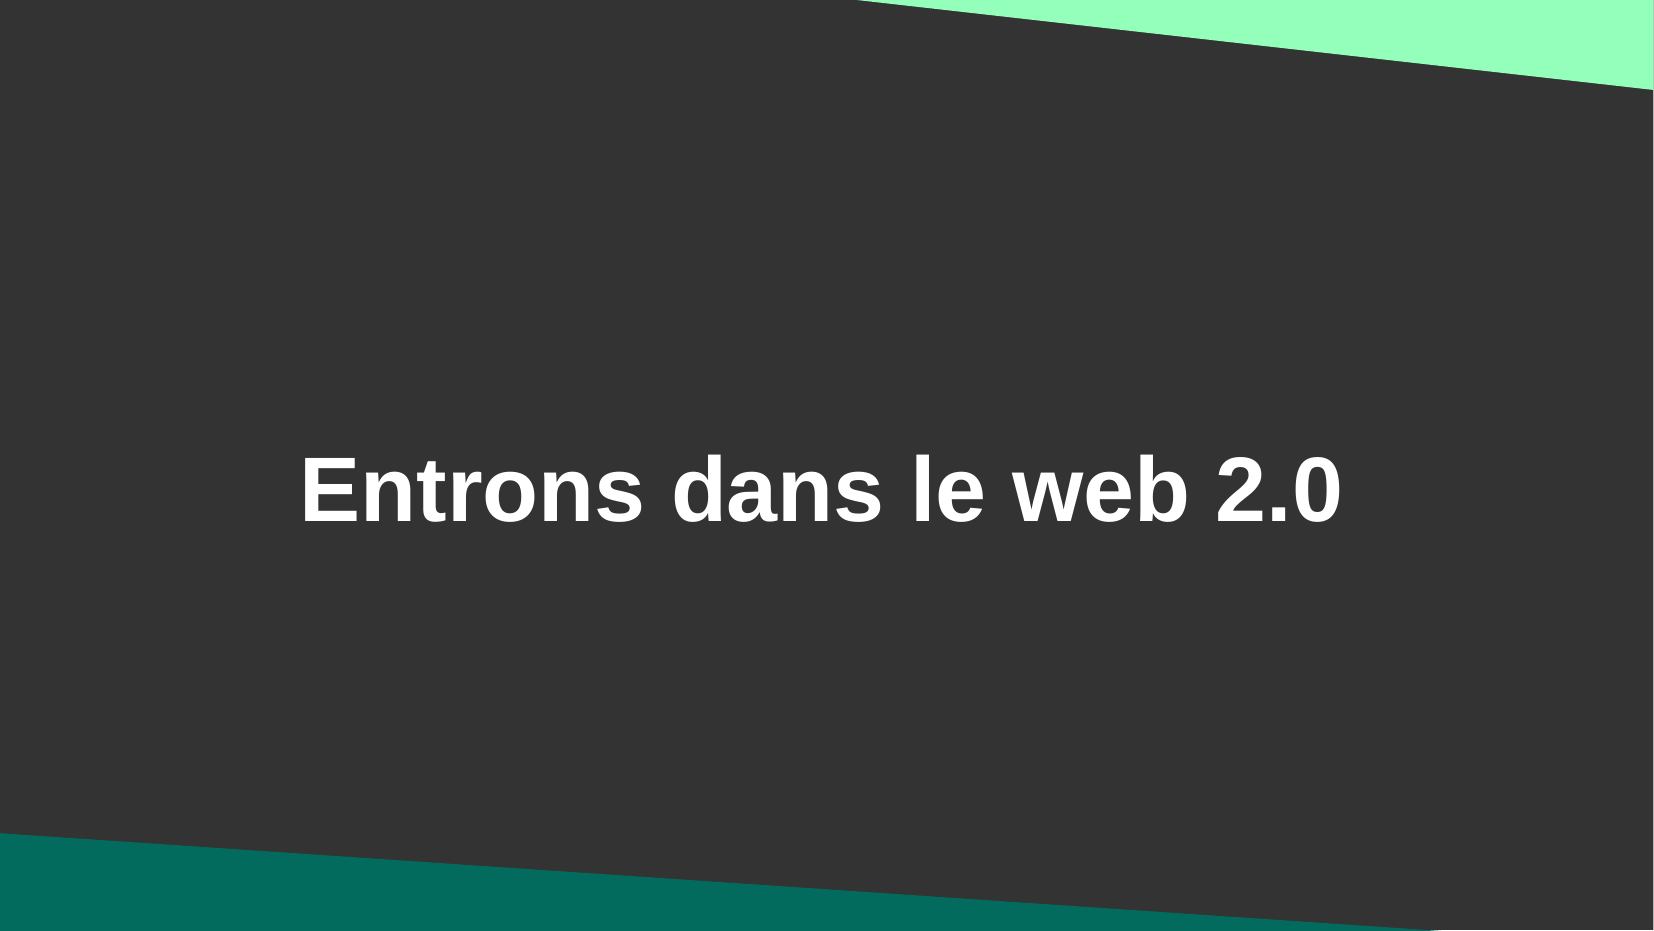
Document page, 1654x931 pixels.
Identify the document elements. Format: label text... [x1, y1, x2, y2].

text_box [856, 0, 1654, 91]
title Entrons dans le web 2.0 [22, 438, 1622, 542]
